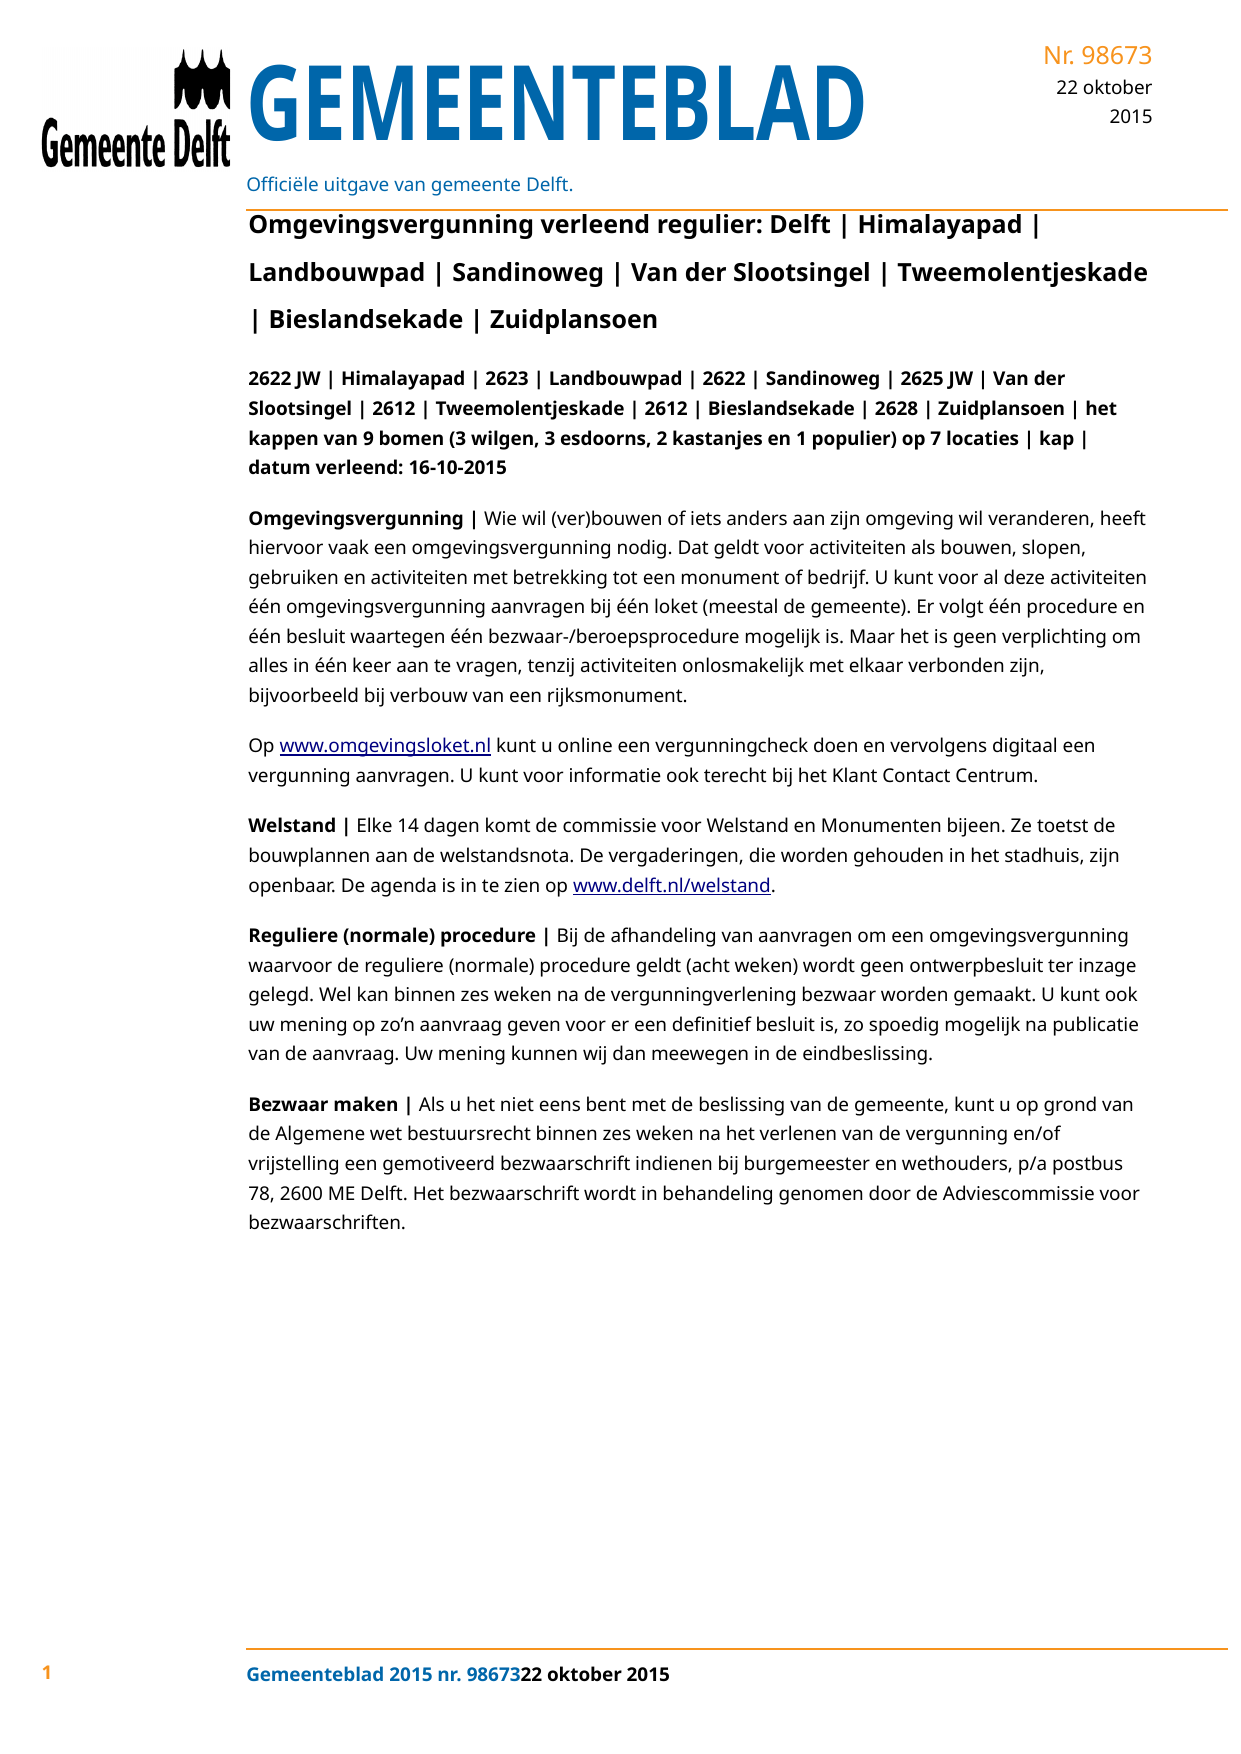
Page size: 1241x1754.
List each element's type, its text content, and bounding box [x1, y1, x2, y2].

text Op www.omgevingsloket.nl kunt u online een vergunningcheck doen en vervolgens digitaal een vergunning aanvragen. U kunt voor informatie ook terecht bij het Klant Contact Centrum. [248, 733, 1152, 788]
text Welstand | Elke 14 dagen komt de commissie voor Welstand en Monumenten bijeen. Ze toetst de bouwplannen aan de welstandsnota. De vergaderingen, die worden gehouden in het stadhuis, zijn openbaar. De agenda is in te zien op www.delft.nl/welstand. [248, 813, 1152, 897]
text Bezwaar maken | Als u het niet eens bent met de beslissing van de gemeente, kunt u op grond van de Algemene wet bestuursrecht binnen zes weken na het verlenen van de vergunning en/of vrijstelling een gemotiveerd bezwaarschrift indienen bij burgemeester en wethouders, p/a postbus 78, 2600 ME Delft. Het bezwaarschrift wordt in behandeling genomen door de Adviescommissie voor bezwaarschriften. [248, 1091, 1152, 1235]
text Omgevingsvergunning | Wie wil (ver)bouwen of iets anders aan zijn omgeving wil veranderen, heeft hiervoor vaak een omgevingsvergunning nodig. Dat geldt voor activiteiten als bouwen, slopen, gebruiken en activiteiten met betrekking tot een monument of bedrijf. U kunt voor al deze activiteiten één omgevingsvergunning aanvragen bij één loket (meestal de gemeente). Er volgt één procedure en één besluit waartegen één bezwaar-/beroepsprocedure mogelijk is. Maar het is geen verplichting om alles in één keer aan te vragen, tenzij activiteiten onlosmakelijk met elkaar verbonden zijn, bijvoorbeeld bij verbouw van een rijksmonument. [248, 505, 1152, 708]
text Omgevingsvergunning verleend regulier: Delft | Himalayapad | Landbouwpad | Sandinoweg | Van der Slootsingel | Tweemolentjeskade | Bieslandsekade | Zuidplansoen [248, 211, 1152, 336]
text Reguliere (normale) procedure | Bij de afhandeling van aanvragen om een omgevingsvergunning waarvoor de reguliere (normale) procedure geldt (acht weken) wordt geen ontwerpbesluit ter inzage gelegd. Wel kan binnen zes weken na de vergunningverlening bezwaar worden gemaakt. U kunt ook uw mening op zo’n aanvraag geven voor er een definitief besluit is, zo spoedig mogelijk na publicatie van de aanvraag. Uw mening kunnen wij dan meewegen in de eindbeslissing. [248, 922, 1152, 1066]
text 2622 JW | Himalayapad | 2623 | Landbouwpad | 2622 | Sandinoweg | 2625 JW | Van der Slootsingel | 2612 | Tweemolentjeskade | 2612 | Bieslandsekade | 2628 | Zuidplansoen | het kappen van 9 bomen (3 wilgen, 3 esdoorns, 2 kastanjes en 1 populier) op 7 locaties | kap | datum verleend: 16-10-2015 [248, 366, 1152, 480]
picture [41, 47, 231, 172]
